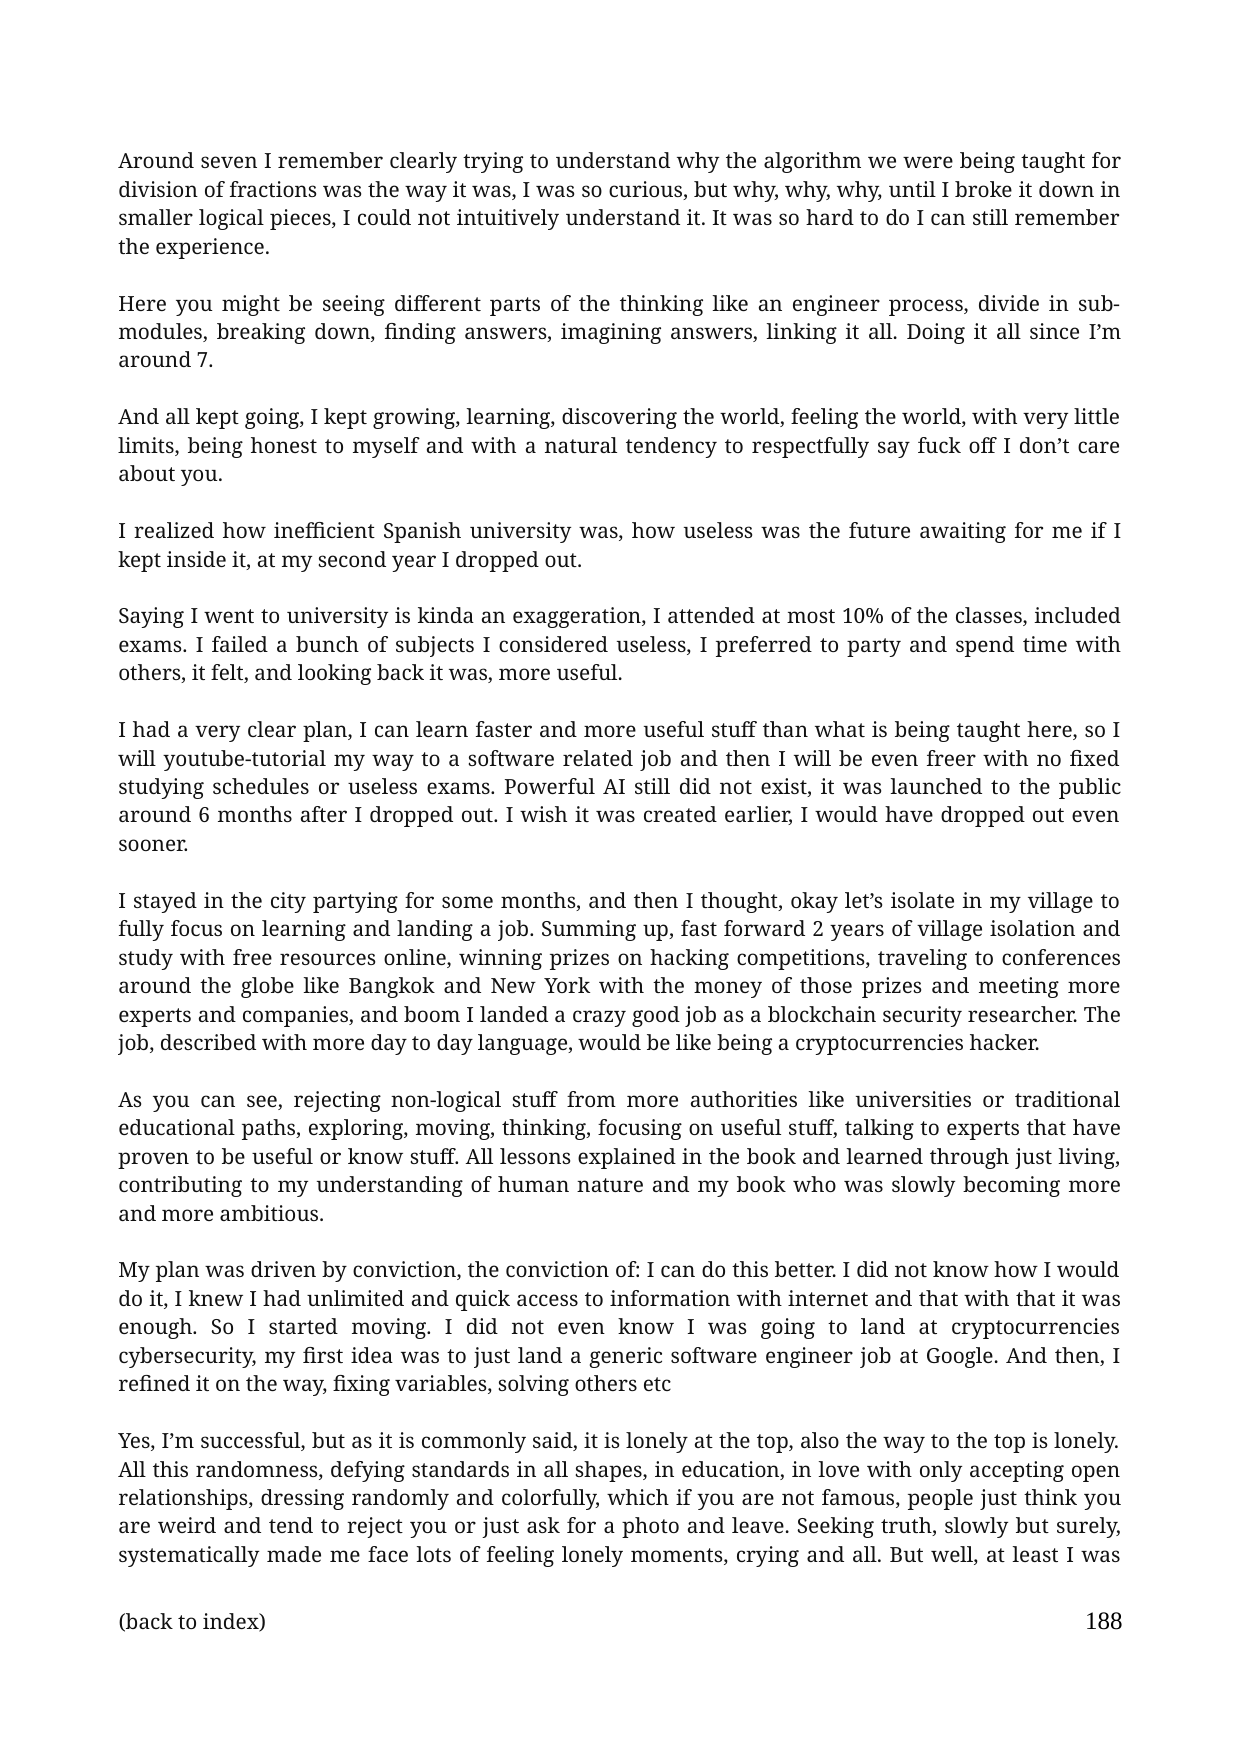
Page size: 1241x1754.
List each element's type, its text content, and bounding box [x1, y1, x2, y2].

text My plan was driven by conviction, the conviction of: I can do this better. I did not know how I would do it, I knew I had unlimited and quick access to information with internet and that with that it was enough. So I started moving. I did not even know I was going to land at cryptocurrencies cybersecurity, my first idea was to just land a generic software engineer job at Google. And then, I refined it on the way, fixing variables, solving others etc [118, 1256, 1122, 1398]
text I stayed in the city partying for some months, and then I thought, okay let’s isolate in my village to fully focus on learning and landing a job. Summing up, fast forward 2 years of village isolation and study with free resources online, winning prizes on hacking competitions, traveling to conferences around the globe like Bangkok and New York with the money of those prizes and meeting more experts and companies, and boom I landed a crazy good job as a blockchain security researcher. The job, described with more day to day language, would be like being a cryptocurrencies hacker. [118, 886, 1122, 1057]
text Saying I went to university is kinda an exaggeration, I attended at most 10% of the classes, included exams. I failed a bunch of subjects I considered useless, I preferred to party and spend time with others, it felt, and looking back it was, more useful. [118, 602, 1122, 687]
text Around seven I remember clearly trying to understand why the algorithm we were being taught for division of fractions was the way it was, I was so curious, but why, why, why, until I broke it down in smaller logical pieces, I could not intuitively understand it. It was so hard to do I can still remember the experience. [118, 147, 1122, 260]
text I had a very clear plan, I can learn faster and more useful stuff than what is being taught here, so I will youtube-tutorial my way to a software related job and then I will be even freer with no fixed studying schedules or useless exams. Powerful AI still did not exist, it was launched to the public around 6 months after I dropped out. I wish it was created earlier, I would have dropped out even sooner. [118, 715, 1122, 857]
text Yes, I’m successful, but as it is commonly said, it is lonely at the top, also the way to the top is lonely. All this randomness, defying standards in all shapes, in education, in love with only accepting open relationships, dressing randomly and colorfully, which if you are not famous, people just think you are weird and tend to reject you or just ask for a photo and leave. Seeking truth, slowly but surely, systematically made me face lots of feeling lonely moments, crying and all. But well, at least I was [118, 1426, 1122, 1568]
text And all kept going, I kept growing, learning, discovering the world, feeling the world, with very little limits, being honest to myself and with a natural tendency to respectfully say fuck off I don’t care about you. [118, 402, 1122, 488]
text Here you might be seeing different parts of the thinking like an engineer process, divide in sub-modules, breaking down, finding answers, imagining answers, linking it all. Doing it all since I’m around 7. [118, 289, 1122, 374]
text I realized how inefficient Spanish university was, how useless was the future awaiting for me if I kept inside it, at my second year I dropped out. [118, 516, 1122, 573]
text As you can see, rejecting non-logical stuff from more authorities like universities or traditional educational paths, exploring, moving, thinking, focusing on useful stuff, talking to experts that have proven to be useful or know stuff. All lessons explained in the book and learned through just living, contributing to my understanding of human nature and my book who was slowly becoming more and more ambitious. [118, 1085, 1122, 1227]
